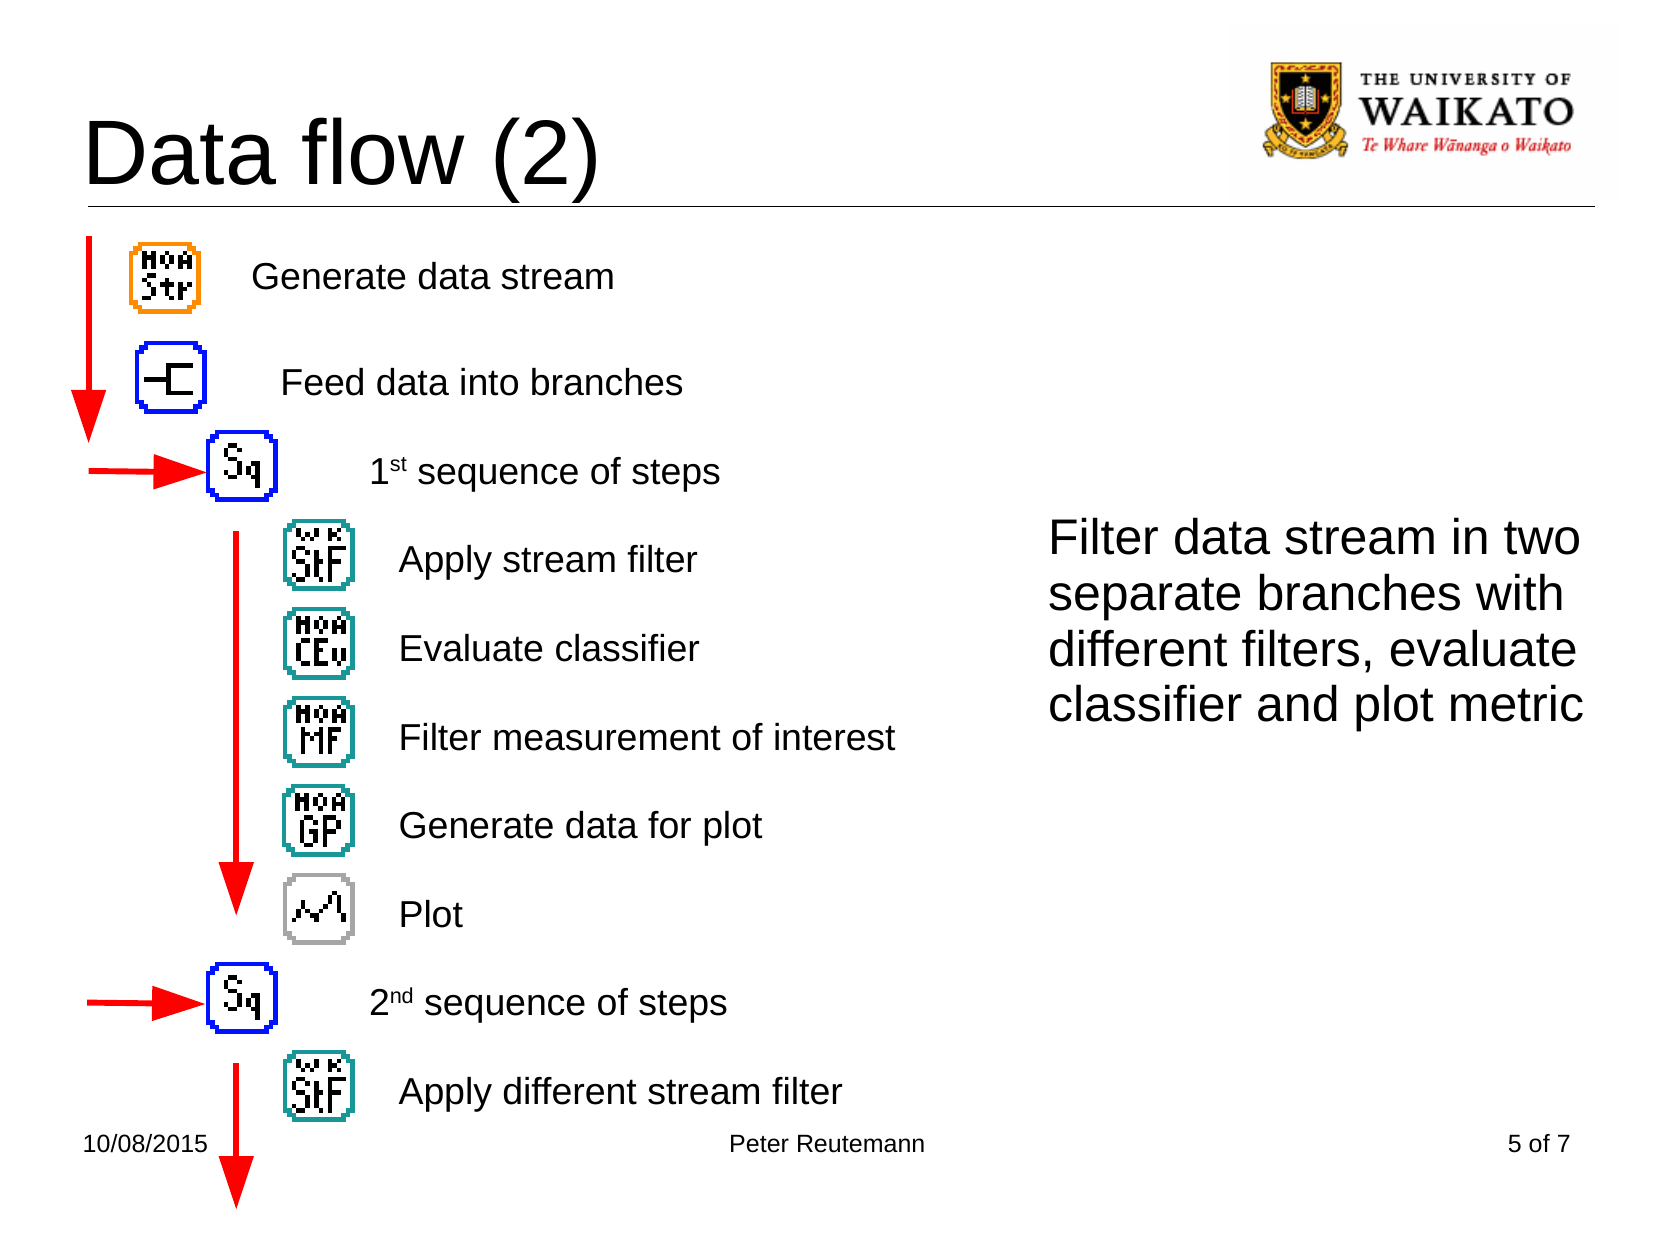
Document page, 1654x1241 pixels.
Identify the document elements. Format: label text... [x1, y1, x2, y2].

text_box 1st sequence of steps [354, 442, 827, 502]
title Data flow (2) [82, 49, 1571, 257]
picture [283, 607, 355, 680]
picture [283, 519, 355, 591]
text_box Apply different stream filter [383, 1062, 916, 1123]
text_box Evaluate classifier [383, 620, 827, 677]
text_box Filter measurement of interest [383, 708, 945, 768]
picture [1228, 24, 1619, 201]
picture [283, 696, 355, 768]
picture [283, 873, 355, 945]
text_box Generate data stream [236, 248, 680, 308]
picture [129, 242, 201, 314]
text_box Generate data for plot [383, 797, 916, 855]
text_box Apply stream filter [383, 531, 857, 589]
picture [282, 784, 355, 857]
picture [135, 341, 207, 414]
text_box Feed data into branches [265, 354, 798, 412]
text_box Filter data stream in two separate branches with different filters, evaluate classifier and plot metric [1033, 501, 1625, 768]
picture [206, 962, 278, 1034]
text_box Plot [383, 885, 827, 943]
picture [206, 430, 278, 502]
picture [283, 1050, 355, 1123]
text_box 2nd sequence of steps [354, 974, 798, 1033]
